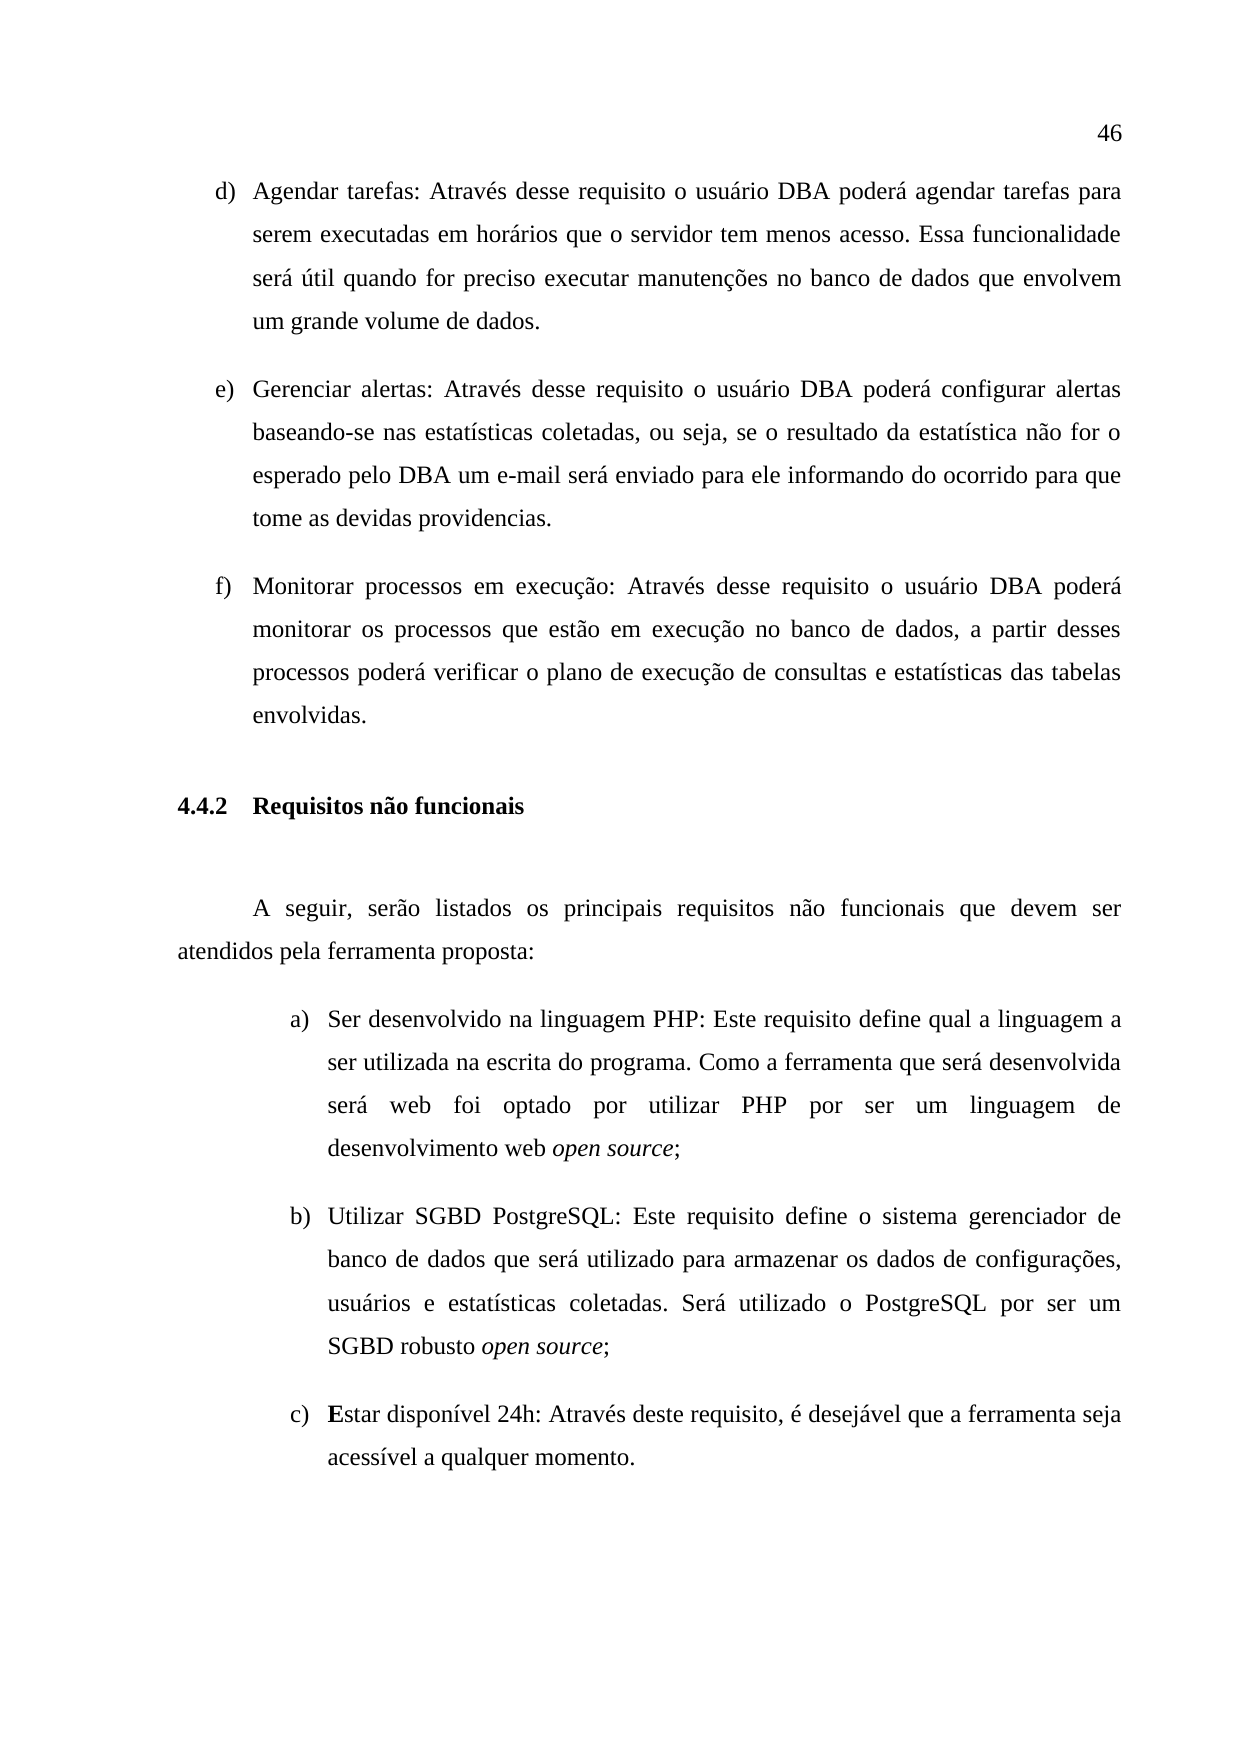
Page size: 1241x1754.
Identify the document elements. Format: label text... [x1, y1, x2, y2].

list Gerenciar alertas: Através desse requisito o usuário DBA poderá configurar alertas baseando-se nas estatísticas coletadas, ou seja, se o resultado da estatística não for o esperado pelo DBA um e-mail será enviado para ele informando do ocorrido para que tome as devidas providencias. [215, 374, 1122, 532]
list Agendar tarefas: Através desse requisito o usuário DBA poderá agendar tarefas para serem executadas em horários que o servidor tem menos acesso. Essa funcionalidade será útil quando for preciso executar manutenções no banco de dados que envolvem um grande volume de dados. [215, 176, 1122, 334]
list Requisitos não funcionais [177, 791, 1122, 820]
list Estar disponível 24h: Através deste requisito, é desejável que a ferramenta seja acessível a qualquer momento. [290, 1399, 1122, 1471]
text A seguir, serão listados os principais requisitos não funcionais que devem ser atendidos pela ferramenta proposta: [177, 893, 1122, 965]
list Ser desenvolvido na linguagem PHP: Este requisito define qual a linguagem a ser utilizada na escrita do programa. Como a ferramenta que será desenvolvida será web foi optado por utilizar PHP por ser um linguagem de desenvolvimento web open source; [290, 1004, 1122, 1162]
list Monitorar processos em execução: Através desse requisito o usuário DBA poderá monitorar os processos que estão em execução no banco de dados, a partir desses processos poderá verificar o plano de execução de consultas e estatísticas das tabelas envolvidas. [215, 571, 1122, 729]
list Utilizar SGBD PostgreSQL: Este requisito define o sistema gerenciador de banco de dados que será utilizado para armazenar os dados de configurações, usuários e estatísticas coletadas. Será utilizado o PostgreSQL por ser um SGBD robusto open source; [290, 1201, 1122, 1359]
